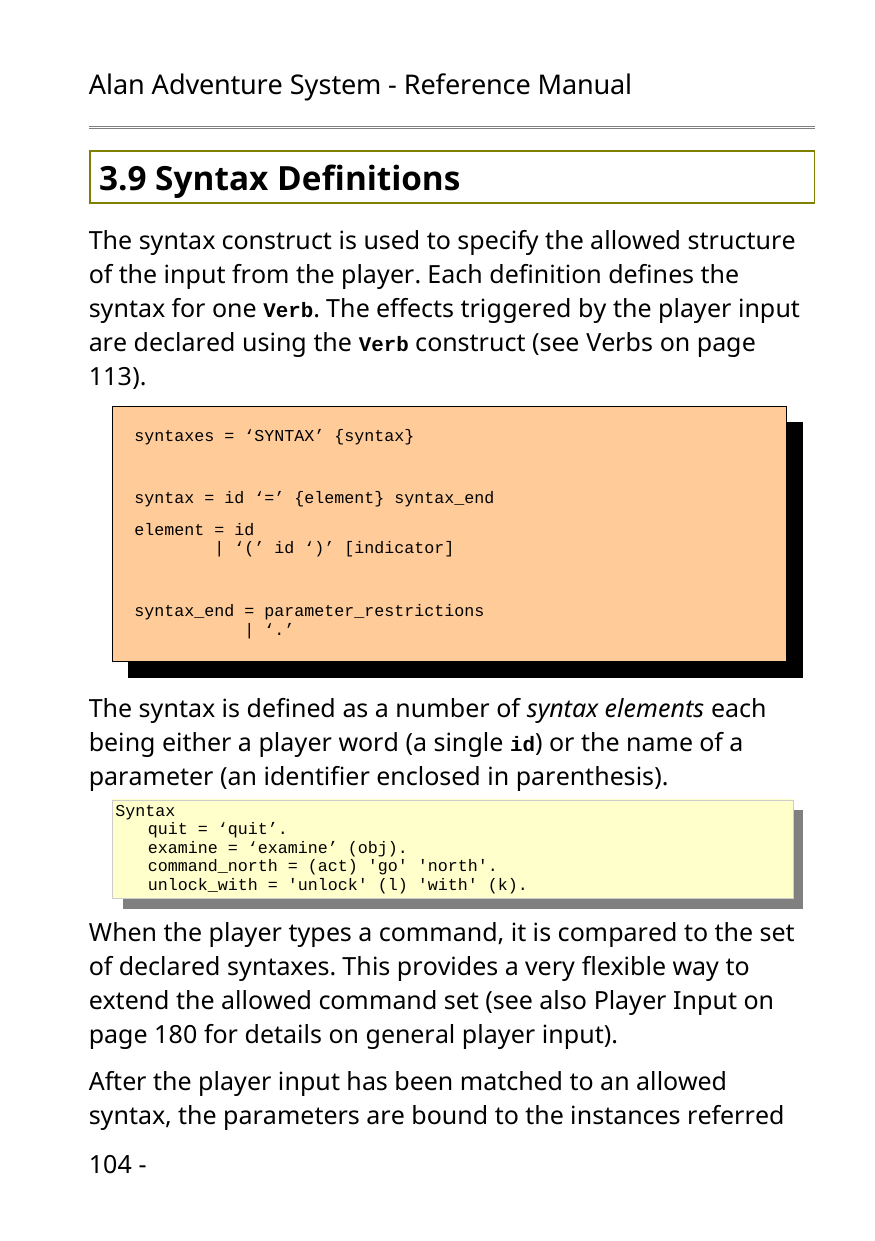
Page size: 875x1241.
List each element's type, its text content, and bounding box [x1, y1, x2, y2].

text element = id | ‘(’ id ‘)’ [indicator] [113, 500, 786, 550]
text The syntax is defined as a number of syntax elements each being either a play­er word (a single id) or the name of a parameter (an identifier enclosed in parenthesis). [88, 691, 815, 793]
text syntax = id ‘=’ {element} syntax_end [113, 468, 786, 500]
text After the player input has been matched to an allowed syntax, the parameters are bound to the instances referred [88, 1064, 815, 1132]
text When the player types a command, it is compared to the set of declared syntaxes. This provides a very flexible way to extend the allowed command set (see also Player Input on page 140 for details on general player input). [88, 915, 815, 1051]
text syntaxes = ‘SYNTAX’ {syntax} [113, 407, 786, 437]
text command_north = (act) 'go' 'north'. unlock_with = 'unlock' (l) 'with' (k). [113, 855, 793, 898]
text syntax_end = parameter_restrictions | ‘.’ [113, 581, 786, 661]
text The syntax construct is used to specify the allowed structure of the input from the player. Each definition defines the syntax for one Verb. The effects trig­gered by the player input are declared using the Verb construct (see Verbs on page 85). [88, 223, 815, 393]
subtitle Syntax Definitions [91, 152, 814, 202]
text Syntax quit = ‘quit’. examine = ‘examine’ (obj). [113, 801, 793, 855]
